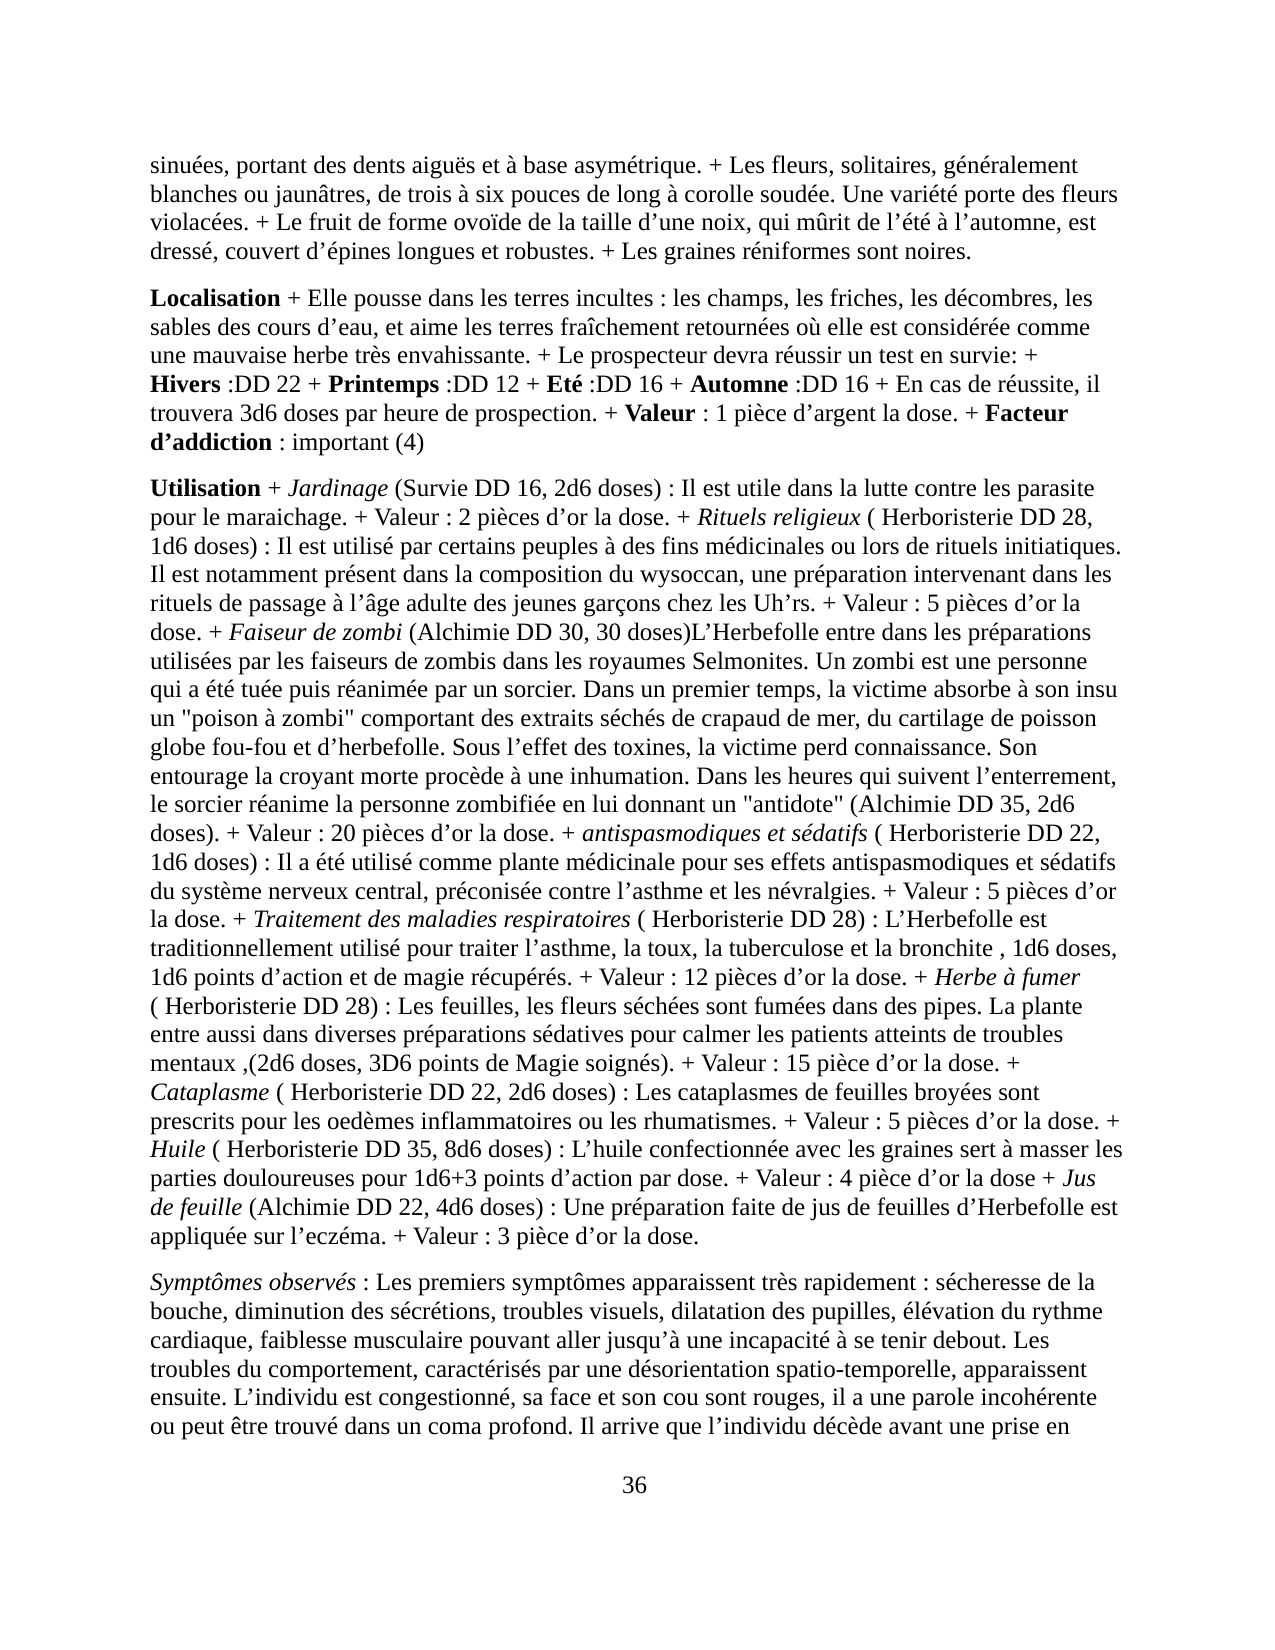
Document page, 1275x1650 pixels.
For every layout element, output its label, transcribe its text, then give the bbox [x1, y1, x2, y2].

text Localisation + Elle pousse dans les terres incultes : les champs, les friches, les décombres, les sables des cours d’eau, et aime les terres fraîchement retournées où elle est considérée comme une mauvaise herbe très envahissante. + Le prospecteur devra réussir un test en survie: + Hivers :DD 22 + Printemps :DD 12 + Eté :DD 16 + Automne :DD 16 + En cas de réussite, il trouvera 3d6 doses par heure de prospection. + Valeur : 1 pièce d’argent la dose. + Facteur d’addiction : important (4) [150, 283, 1125, 455]
text Utilisation + Jardinage (Survie DD 16, 2d6 doses) : Il est utile dans la lutte contre les parasite pour le maraichage. + Valeur : 2 pièces d’or la dose. + Rituels religieux ( Herboristerie DD 28, 1d6 doses) : Il est utilisé par certains peuples à des fins médicinales ou lors de rituels initiatiques. Il est notamment présent dans la composition du wysoccan, une préparation intervenant dans les rituels de passage à l’âge adulte des jeunes garçons chez les Uh’rs. + Valeur : 5 pièces d’or la dose. + Faiseur de zombi (Alchimie DD 30, 30 doses)L’Herbefolle entre dans les préparations utilisées par les faiseurs de zombis dans les royaumes Selmonites. Un zombi est une personne qui a été tuée puis réanimée par un sorcier. Dans un premier temps, la victime absorbe à son insu un "poison à zombi" comportant des extraits séchés de crapaud de mer, du cartilage de poisson globe fou-fou et d’herbefolle. Sous l’effet des toxines, la victime perd connaissance. Son entourage la croyant morte procède à une inhumation. Dans les heures qui suivent l’enterrement, le sorcier réanime la personne zombifiée en lui donnant un "antidote" (Alchimie DD 35, 2d6 doses). + Valeur : 20 pièces d’or la dose. + antispasmodiques et sédatifs ( Herboristerie DD 22, 1d6 doses) : Il a été utilisé comme plante médicinale pour ses effets antispasmodiques et sédatifs du système nerveux central, préconisée contre l’asthme et les névralgies. + Valeur : 5 pièces d’or la dose. + Traitement des maladies respiratoires ( Herboristerie DD 28) : L’Herbefolle est traditionnellement utilisé pour traiter l’asthme, la toux, la tuberculose et la bronchite , 1d6 doses, 1d6 points d’action et de magie récupérés. + Valeur : 12 pièces d’or la dose. + Herbe à fumer ( Herboristerie DD 28) : Les feuilles, les fleurs séchées sont fumées dans des pipes. La plante entre aussi dans diverses préparations sédatives pour calmer les patients atteints de troubles mentaux ,(2d6 doses, 3D6 points de Magie soignés). + Valeur : 15 pièce d’or la dose. + Cataplasme ( Herboristerie DD 22, 2d6 doses) : Les cataplasmes de feuilles broyées sont prescrits pour les oedèmes inflammatoires ou les rhumatismes. + Valeur : 5 pièces d’or la dose. + Huile ( Herboristerie DD 35, 8d6 doses) : L’huile confectionnée avec les graines sert à masser les parties douloureuses pour 1d6+3 points d’action par dose. + Valeur : 4 pièce d’or la dose + Jus de feuille (Alchimie DD 22, 4d6 doses) : Une préparation faite de jus de feuilles d’Herbefolle est appliquée sur l’eczéma. + Valeur : 3 pièce d’or la dose. [150, 473, 1125, 1249]
text Symptômes observés : Les premiers symptômes apparaissent très rapidement : sécheresse de la bouche, diminution des sécrétions, troubles visuels, dilatation des pupilles, élévation du rythme cardiaque, faiblesse musculaire pouvant aller jusqu’à une incapacité à se tenir debout. Les troubles du comportement, caractérisés par une désorientation spatio-temporelle, apparaissent ensuite. L’individu est congestionné, sa face et son cou sont rouges, il a une parole incohérente ou peut être trouvé dans un coma profond. Il arrive que l’individu décède avant une prise en [150, 1267, 1125, 1440]
text sinuées, portant des dents aiguës et à base asymétrique. + Les fleurs, solitaires, généralement blanches ou jaunâtres, de trois à six pouces de long à corolle soudée. Une variété porte des fleurs violacées. + Le fruit de forme ovoïde de la taille d’une noix, qui mûrit de l’été à l’automne, est dressé, couvert d’épines longues et robustes. + Les graines réniformes sont noires. [150, 150, 1125, 265]
